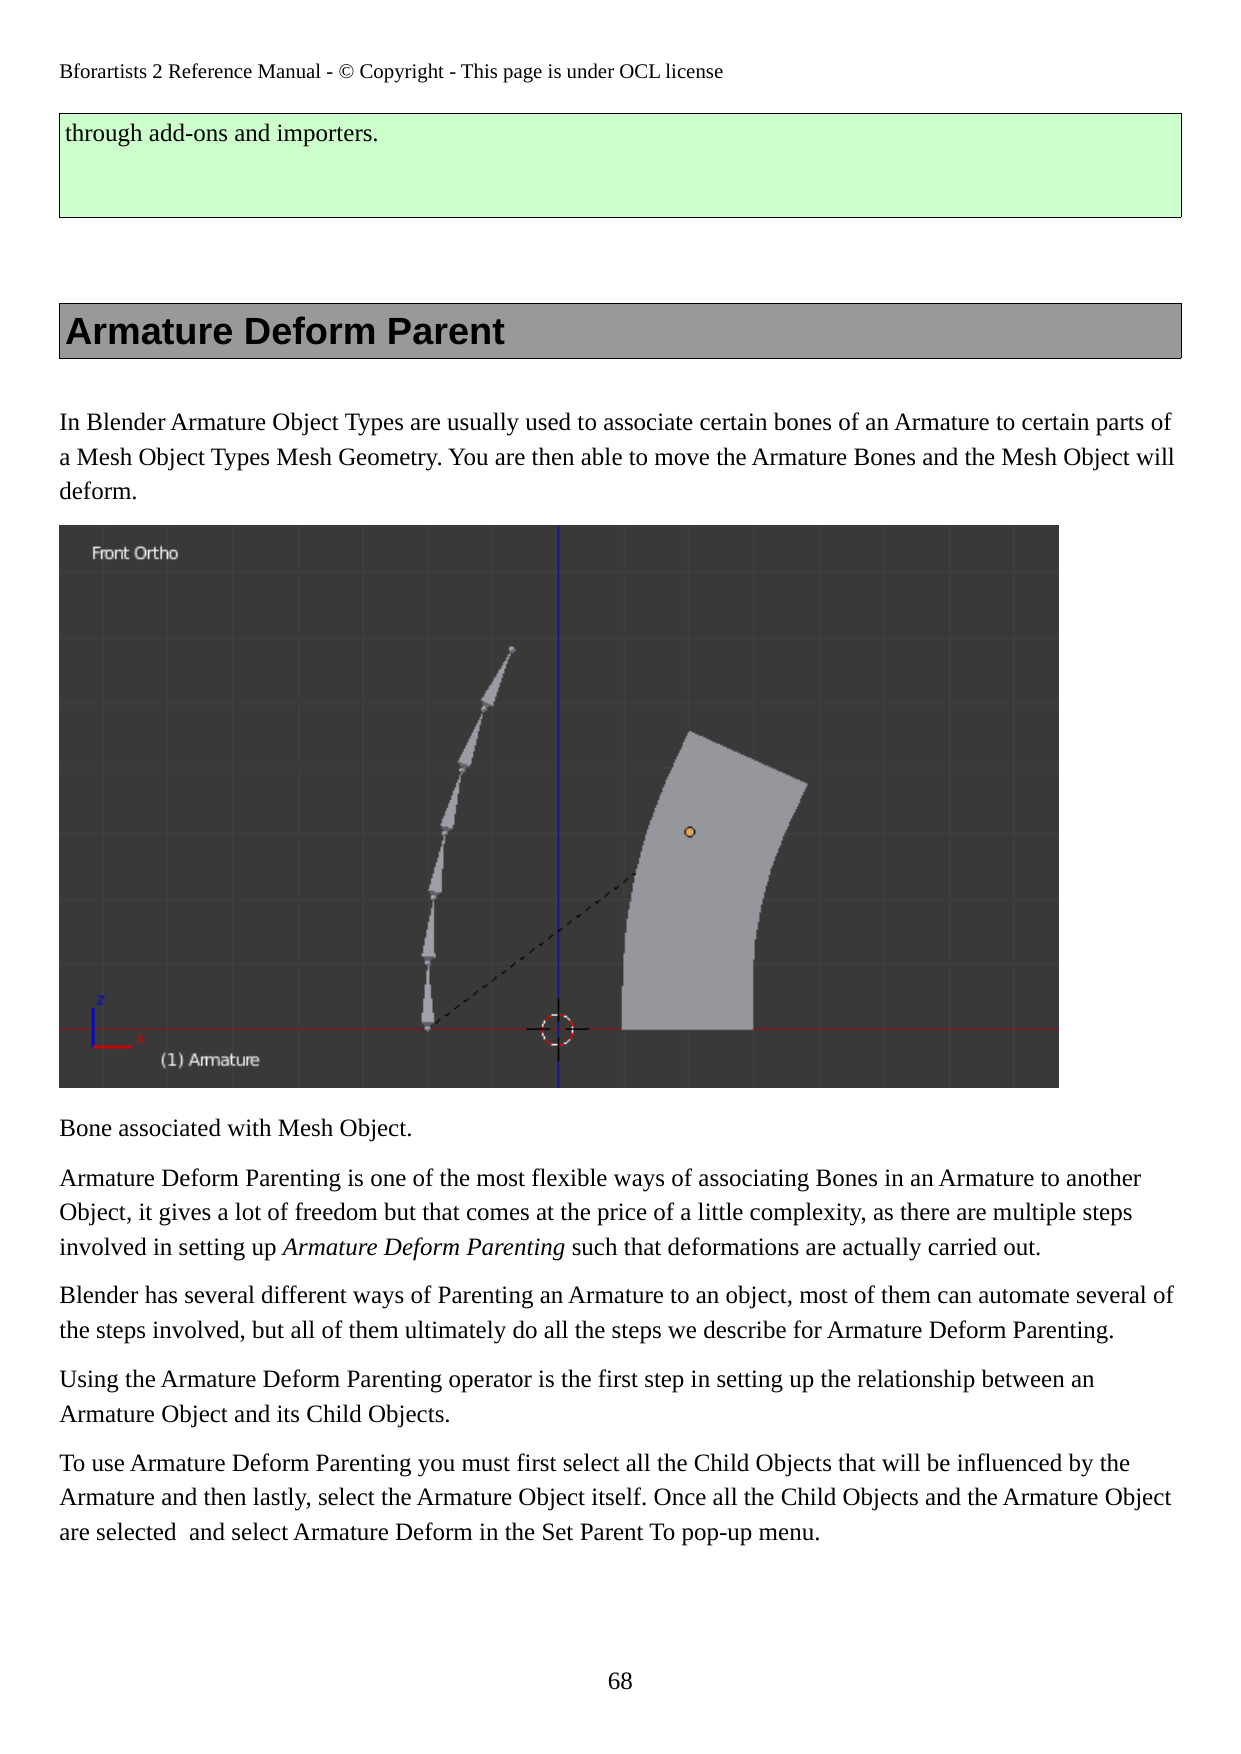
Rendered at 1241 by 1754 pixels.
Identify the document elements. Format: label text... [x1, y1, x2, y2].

text To use Armature Deform Parenting you must first select all the Child Objects that will be influenced by the Armature and then lastly, select the Armature Object itself. Once all the Child Objects and the Armature Object are selected and select Armature Deform in the Set Parent To pop-up menu. [59, 1448, 1181, 1545]
picture [59, 525, 1059, 1088]
table_header Armature Deform Parent [60, 304, 1181, 358]
text Using the Armature Deform Parenting operator is the first step in setting up the relationship between an Armature Object and its Child Objects. [59, 1364, 1181, 1427]
text Blender has several different ways of Parenting an Armature to an object, most of them can automate several of the steps involved, but all of them ultimately do all the steps we describe for Armature Deform Parenting. [59, 1281, 1181, 1344]
text In Blender Armature Object Types are usually used to associate certain bones of an Armature to certain parts of a Mesh Object Types Mesh Geometry. You are then able to move the Armature Bones and the Mesh Object will deform. [59, 407, 1181, 505]
table_cell through add-ons and importers. [60, 114, 1181, 217]
text Bone associated with Mesh Object. [59, 1113, 1181, 1142]
text Armature Deform Parenting is one of the most flexible ways of associating Bones in an Armature to another Object, it gives a lot of freedom but that comes at the price of a little complexity, as there are multiple steps involved in setting up Armature Deform Parenting such that deformations are actually carried out. [59, 1163, 1181, 1260]
